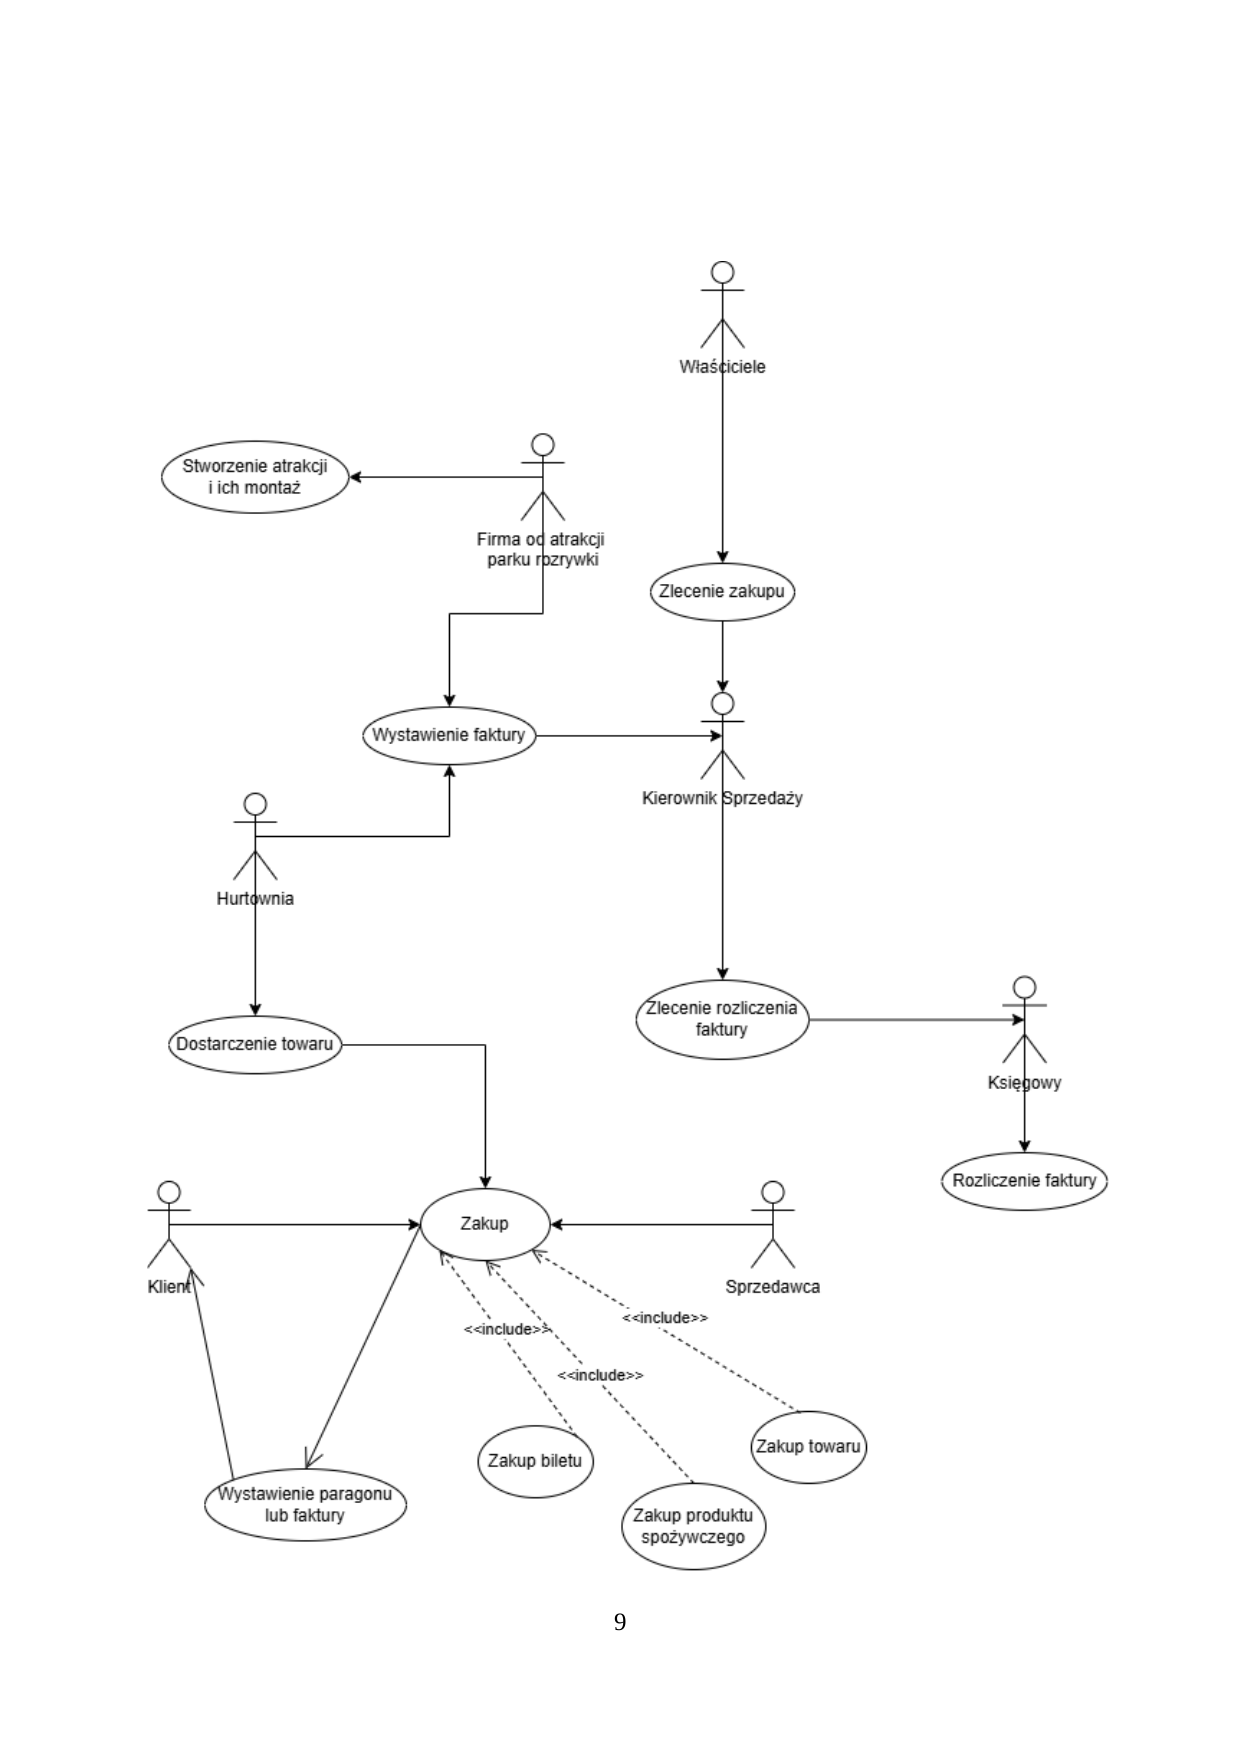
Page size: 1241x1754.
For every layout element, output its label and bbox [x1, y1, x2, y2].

picture [147, 261, 1109, 1572]
